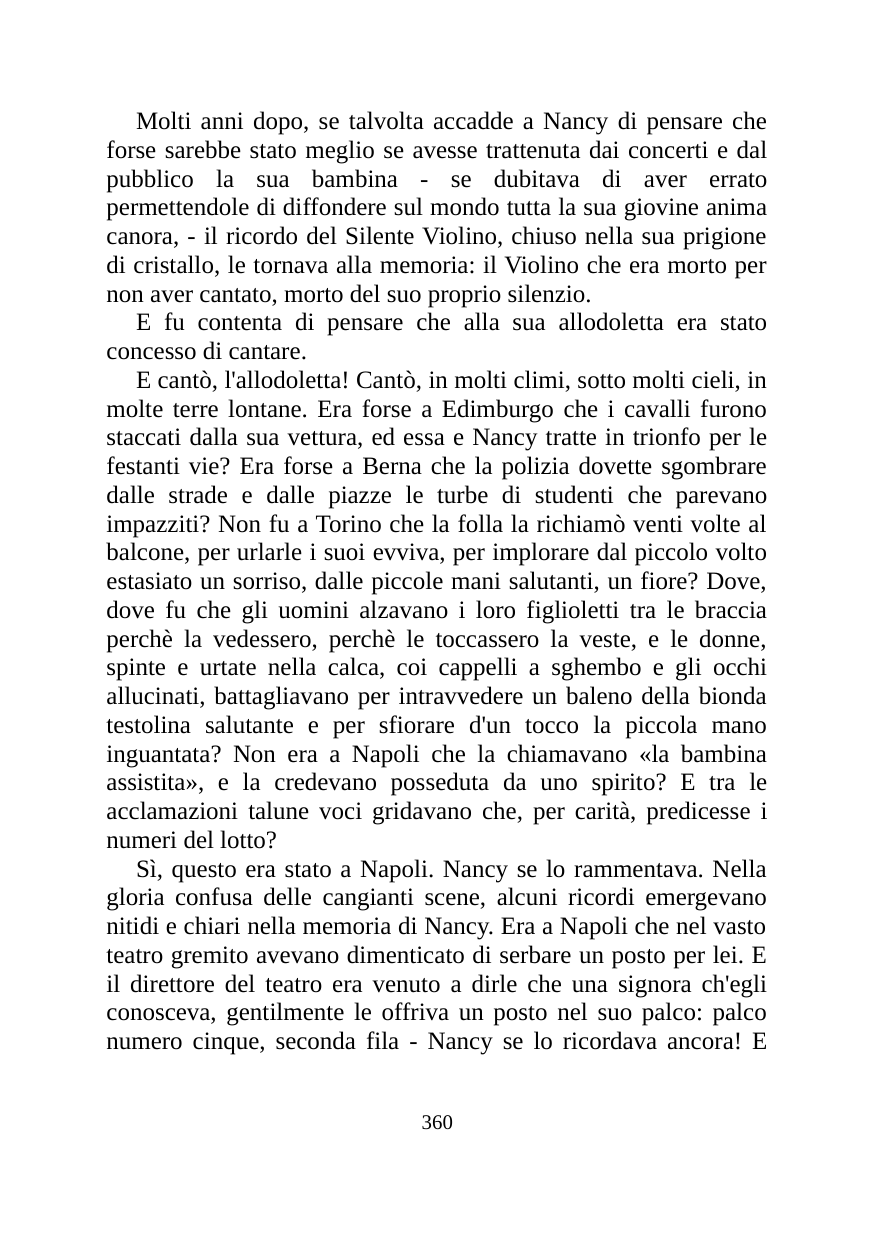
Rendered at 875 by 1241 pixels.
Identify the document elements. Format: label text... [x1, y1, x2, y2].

text Sì, questo era stato a Napoli. Nancy se lo rammentava. Nella gloria confusa delle cangianti scene, alcuni ricordi emergevano nitidi e chiari nella memoria di Nancy. Era a Napoli che nel vasto teatro gremito avevano dimenticato di serbare un posto per lei. E il direttore del teatro era venuto a dirle che una signora ch'egli conosceva, gentilmente le offriva un posto nel suo palco: palco numero cinque, seconda fila - Nancy se lo ricordava ancora! E [106, 854, 768, 1055]
text E cantò, l'allodoletta! Cantò, in molti climi, sotto molti cieli, in molte terre lontane. Era forse a Edimburgo che i cavalli furono staccati dalla sua vettura, ed essa e Nancy tratte in trionfo per le festanti vie? Era forse a Berna che la polizia dovette sgombrare dalle strade e dalle piazze le turbe di studenti che parevano impazziti? Non fu a Torino che la folla la richiamò venti volte al balcone, per urlarle i suoi evviva, per implorare dal piccolo volto estasiato un sorriso, dalle piccole mani salutanti, un fiore? Dove, dove fu che gli uomini alzavano i loro figlioletti tra le braccia perchè la vedessero, perchè le toccassero la veste, e le donne, spinte e urtate nella calca, coi cappelli a sghembo e gli occhi allucinati, battagliavano per intravvedere un baleno della bionda testolina salutante e per sfiorare d'un tocco la piccola mano inguantata? Non era a Napoli che la chiamavano «la bambina assistita», e la credevano posseduta da uno spirito? E tra le acclamazioni talune voci gridavano che, per carità, predicesse i numeri del lotto? [106, 365, 768, 854]
text Molti anni dopo, se talvolta accadde a Nancy di pensare che forse sarebbe stato meglio se avesse trattenuta dai concerti e dal pubblico la sua bambina - se dubitava di aver errato permettendole di diffondere sul mondo tutta la sua giovine anima canora, - il ricordo del Silente Violino, chiuso nella sua prigione di cristallo, le tornava alla memoria: il Violino che era morto per non aver cantato, morto del suo proprio silenzio. [106, 106, 768, 307]
text E fu contenta di pensare che alla sua allodoletta era stato concesso di cantare. [106, 307, 768, 365]
